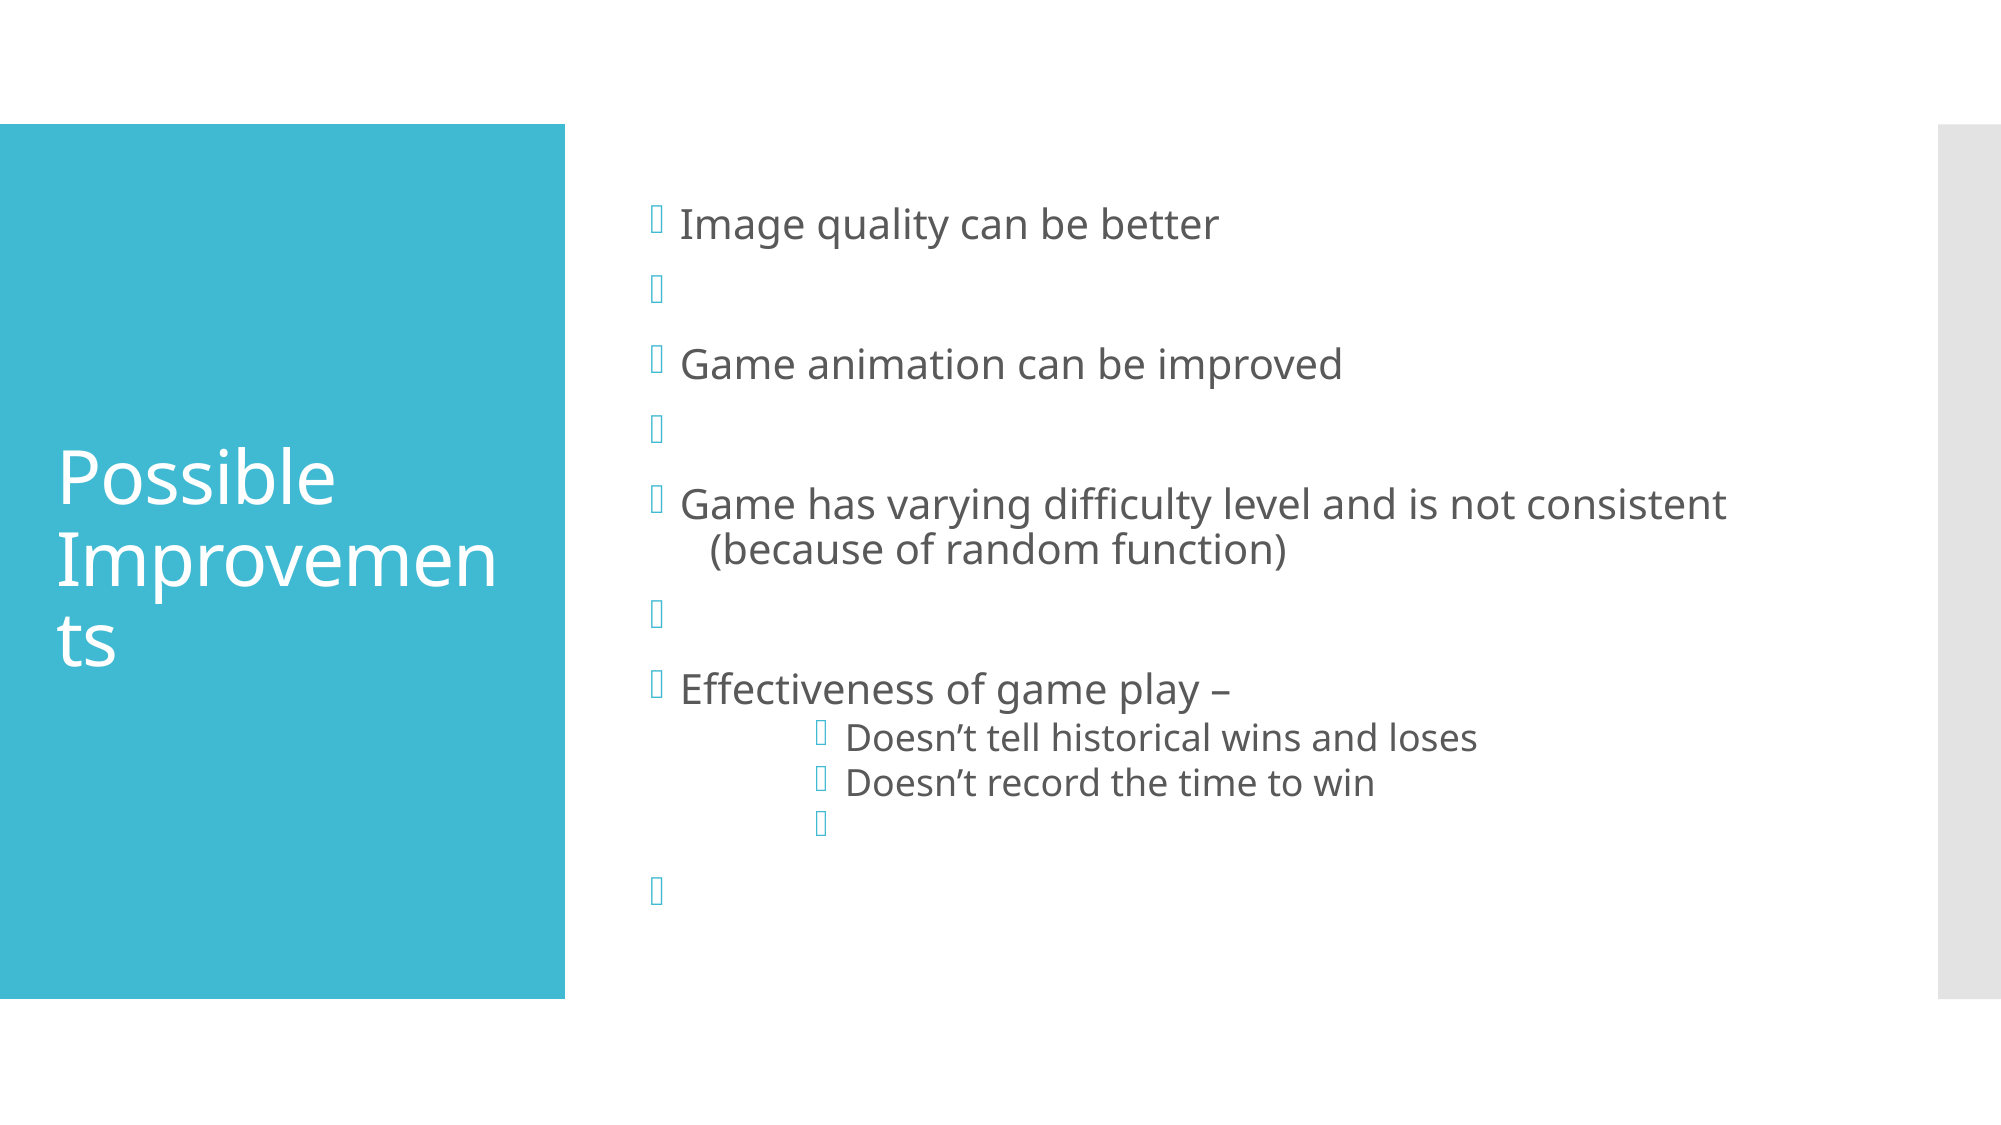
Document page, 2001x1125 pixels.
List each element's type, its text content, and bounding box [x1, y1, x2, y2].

list Image quality can be better Game animation can be improved Game has varying difficulty level and is not consistent (because of random function) Effectiveness of game play – Doesn’t tell historical wins and loses Doesn’t record the time to win [634, 141, 1835, 982]
title Possible Improvements [41, 184, 526, 940]
